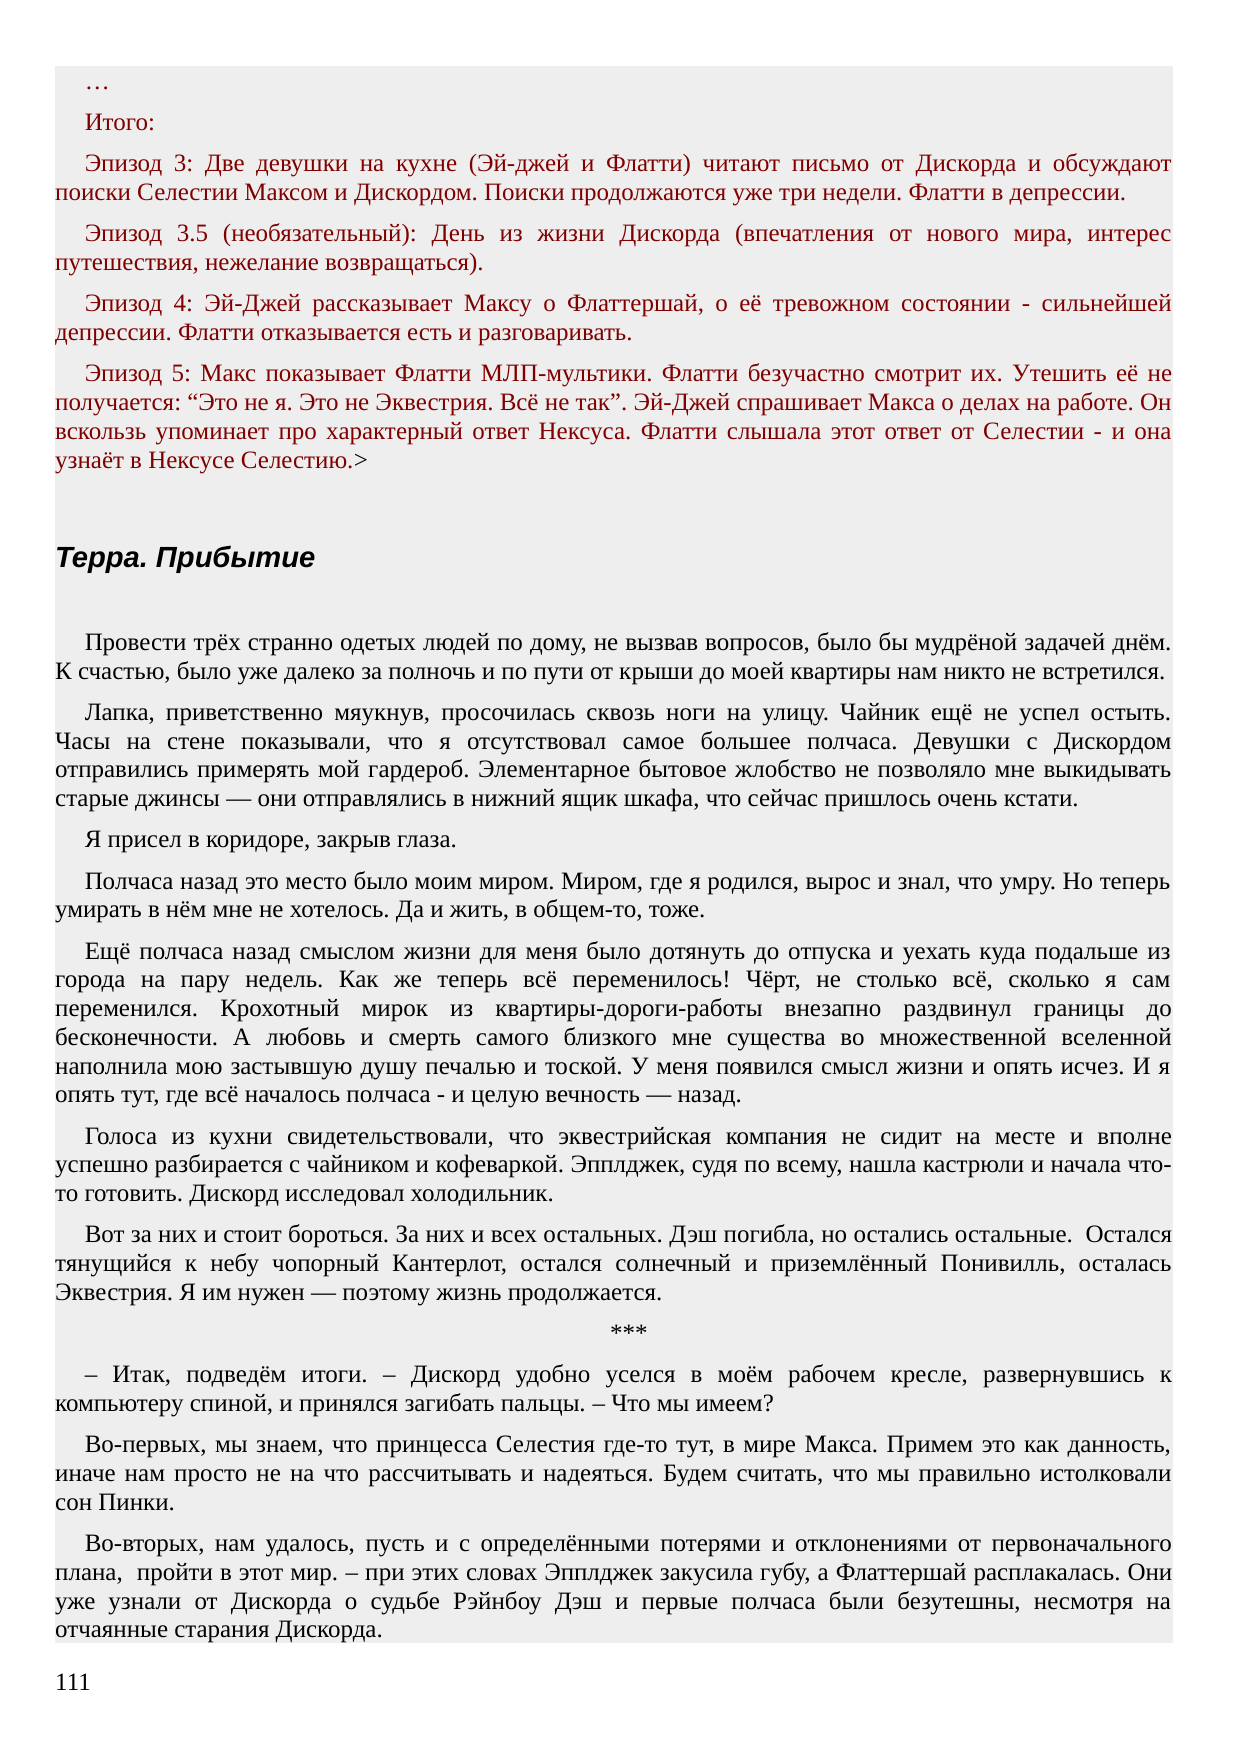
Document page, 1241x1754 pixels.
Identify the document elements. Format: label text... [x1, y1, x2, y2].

text Эпизод 5: Макс показывает Флатти МЛП-мультики. Флатти безучастно смотрит их. Утешить её не получается: “Это не я. Это не Эквестрия. Всё не так”. Эй-Джей спрашивает Макса о делах на работе. Он вскользь упоминает про характерный ответ Нексуса. Флатти слышала этот ответ от Селестии - и она узнаёт в Нексусе Селестию.> [55, 358, 1173, 473]
text Во-вторых, нам удалось, пусть и с определёнными потерями и отклонениями от первоначального плана, пройти в этот мир. – при этих словах Эпплджек закусила губу, а Флаттершай расплакалась. Они уже узнали от Дискорда о судьбе Рэйнбоу Дэш и первые полчаса были безутешны, несмотря на отчаянные старания Дискорда. [55, 1528, 1173, 1643]
text Голоса из кухни свидетельствовали, что эквестрийская компания не сидит на месте и вполне успешно разбирается с чайником и кофеваркой. Эпплджек, судя по всему, нашла кастрюли и начала что-то готовить. Дискорд исследовал холодильник. [55, 1121, 1173, 1207]
text – Итак, подведём итоги. – Дискорд удобно уселся в моём рабочем кресле, развернувшись к компьютеру спиной, и принялся загибать пальцы. – Что мы имеем? [55, 1359, 1173, 1417]
text Эпизод 3.5 (необязательный): День из жизни Дискорда (впечатления от нового мира, интерес путешествия, нежелание возвращаться). [55, 218, 1173, 276]
text Итого: [55, 107, 1173, 136]
text Ещё полчаса назад смыслом жизни для меня было дотянуть до отпуска и уехать куда подальше из города на пару недель. Как же теперь всё переменилось! Чёрт, не столько всё, сколько я сам переменился. Крохотный мирок из квартиры-дороги-работы внезапно раздвинул границы до бесконечности. А любовь и смерть самого близкого мне существа во множественной вселенной наполнила мою застывшую душу печалью и тоской. У меня появился смысл жизни и опять исчез. И я опять тут, где всё началось полчаса - и целую вечность — назад. [55, 936, 1173, 1108]
text … [55, 66, 1173, 95]
subtitle Терра. Прибытие [55, 540, 1173, 573]
text Лапка, приветственно мяукнув, просочилась сквозь ноги на улицу. Чайник ещё не успел остыть. Часы на стене показывали, что я отсутствовал самое большее полчаса. Девушки с Дискордом отправились примерять мой гардероб. Элементарное бытовое жлобство не позволяло мне выкидывать старые джинсы — они отправлялись в нижний ящик шкафа, что сейчас пришлось очень кстати. [55, 697, 1173, 812]
text Эпизод 4: Эй-Джей рассказывает Максу о Флаттершай, о её тревожном состоянии - сильнейшей депрессии. Флатти отказывается есть и разговаривать. [55, 288, 1173, 346]
text Я присел в коридоре, закрыв глаза. [55, 824, 1173, 853]
text Эпизод 3: Две девушки на кухне (Эй-джей и Флатти) читают письмо от Дискорда и обсуждают поиски Селестии Максом и Дискордом. Поиски продолжаются уже три недели. Флатти в депрессии. [55, 148, 1173, 206]
text Полчаса назад это место было моим миром. Миром, где я родился, вырос и знал, что умру. Но теперь умирать в нём мне не хотелось. Да и жить, в общем-то, тоже. [55, 866, 1173, 923]
text Вот за них и стоит бороться. За них и всех остальных. Дэш погибла, но остались остальные. Остался тянущийся к небу чопорный Кантерлот, остался солнечный и приземлённый Понивилль, осталась Эквестрия. Я им нужен — поэтому жизнь продолжается. [55, 1219, 1173, 1306]
text Во-первых, мы знаем, что принцесса Селестия где-то тут, в мире Макса. Примем это как данность, иначе нам просто не на что рассчитывать и надеяться. Будем считать, что мы правильно истолковали сон Пинки. [55, 1429, 1173, 1516]
text Провести трёх странно одетых людей по дому, не вызвав вопросов, было бы мудрёной задачей днём. К счастью, было уже далеко за полночь и по пути от крыши до моей квартиры нам никто не встретился. [55, 627, 1173, 684]
text *** [55, 1318, 1173, 1347]
